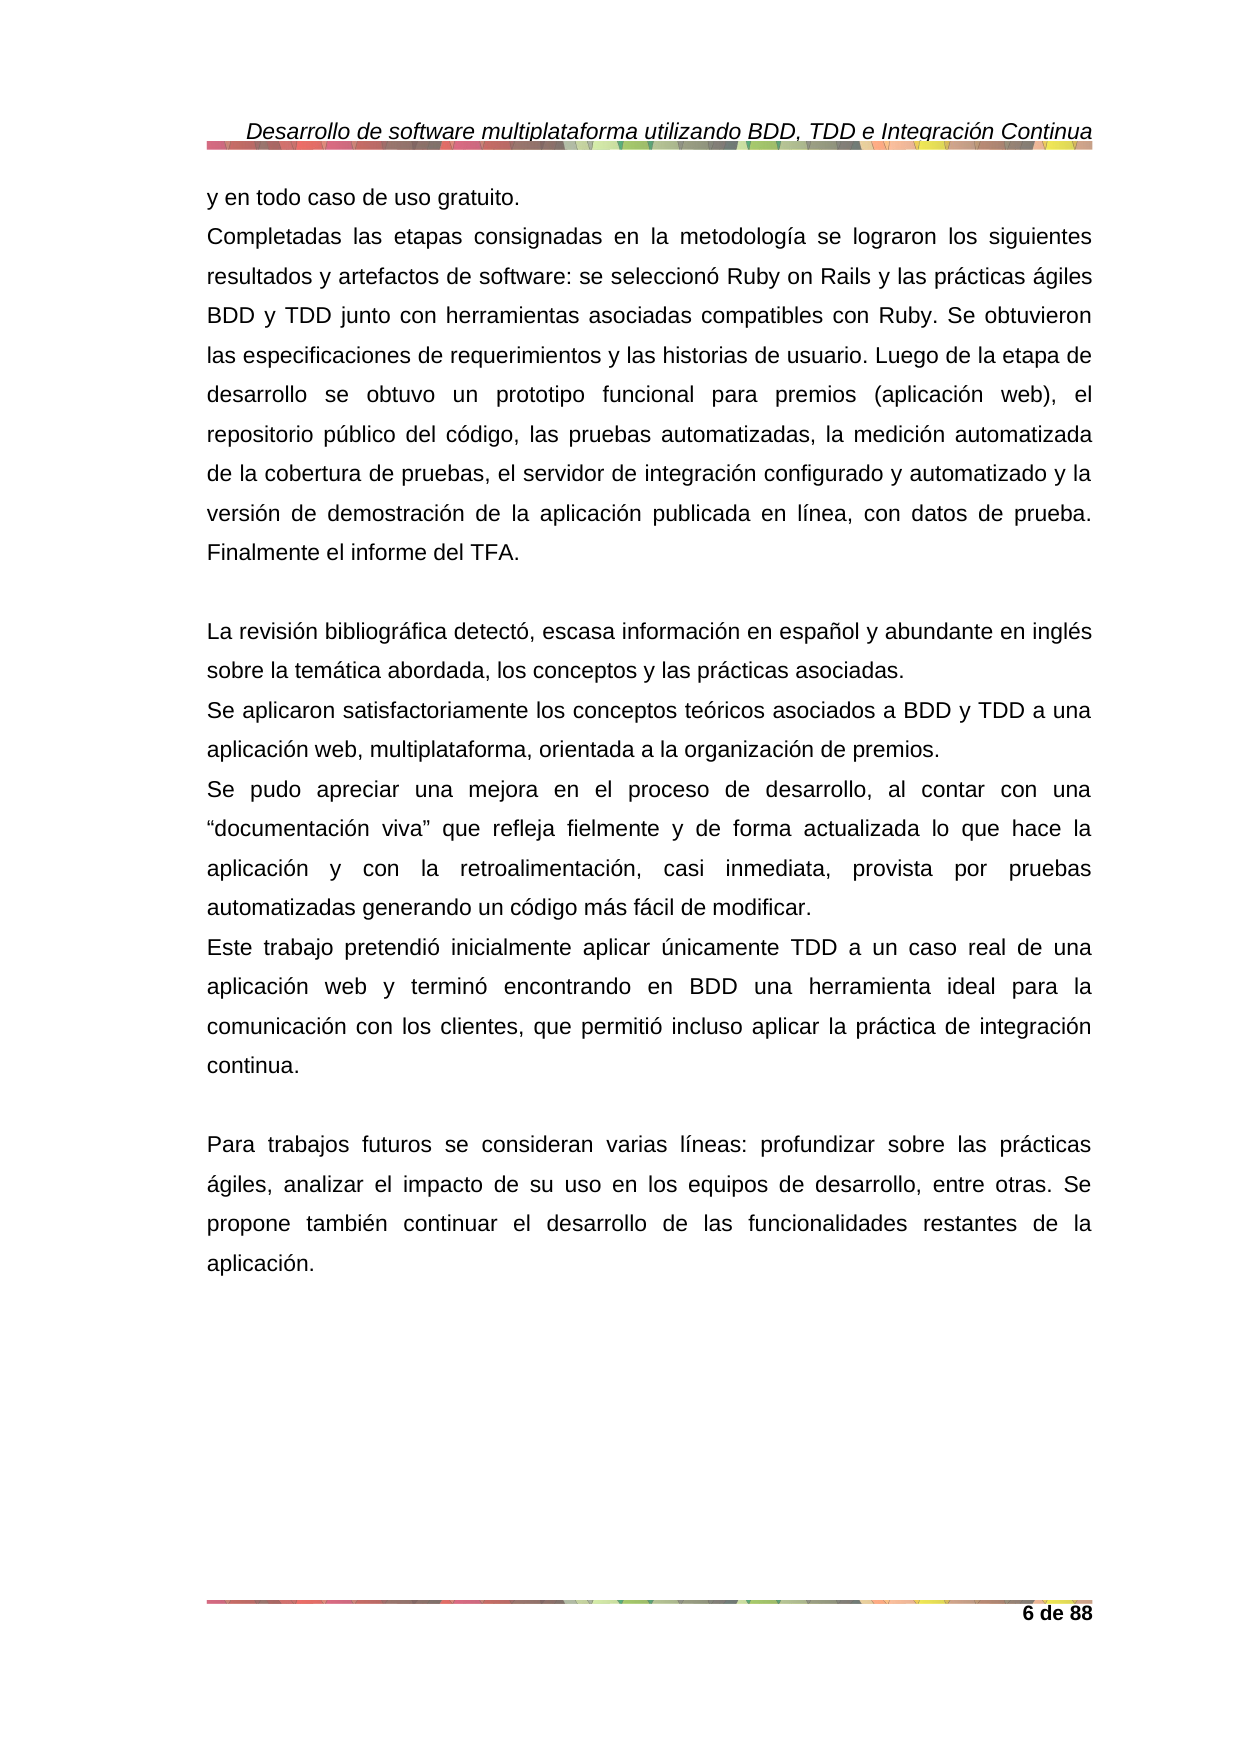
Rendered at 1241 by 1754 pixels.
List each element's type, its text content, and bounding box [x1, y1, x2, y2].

text Se pudo apreciar una mejora en el proceso de desarrollo, al contar con una “documentación viva” que refleja fielmente y de forma actualizada lo que hace la aplicación y con la retroalimentación, casi inmediata, provista por pruebas automatizadas generando un código más fácil de modificar. [207, 776, 1093, 921]
text Completadas las etapas consignadas en la metodología se lograron los siguientes resultados y artefactos de software: se seleccionó Ruby on Rails y las prácticas ágiles BDD y TDD junto con herramientas asociadas compatibles con Ruby. Se obtuvieron las especificaciones de requerimientos y las historias de usuario. Luego de la etapa de desarrollo se obtuvo un prototipo funcional para premios (aplicación web), el repositorio público del código, las pruebas automatizadas, la medición automatizada de la cobertura de pruebas, el servidor de integración configurado y automatizado y la versión de demostración de la aplicación publicada en línea, con datos de prueba. Finalmente el informe del TFA. [207, 223, 1093, 565]
text y en todo caso de uso gratuito. [207, 184, 1093, 210]
text Para trabajos futuros se consideran varias líneas: profundizar sobre las prácticas ágiles, analizar el impacto de su uso en los equipos de desarrollo, entre otras. Se propone también continuar el desarrollo de las funcionalidades restantes de la aplicación. [207, 1131, 1093, 1276]
text Se aplicaron satisfactoriamente los conceptos teóricos asociados a BDD y TDD a una aplicación web, multiplataforma, orientada a la organización de premios. [207, 697, 1093, 763]
text La revisión bibliográfica detectó, escasa información en español y abundante en inglés sobre la temática abordada, los conceptos y las prácticas asociadas. [207, 618, 1093, 684]
text Este trabajo pretendió inicialmente aplicar únicamente TDD a un caso real de una aplicación web y terminó encontrando en BDD una herramienta ideal para la comunicación con los clientes, que permitió incluso aplicar la práctica de integración continua. [207, 934, 1093, 1078]
